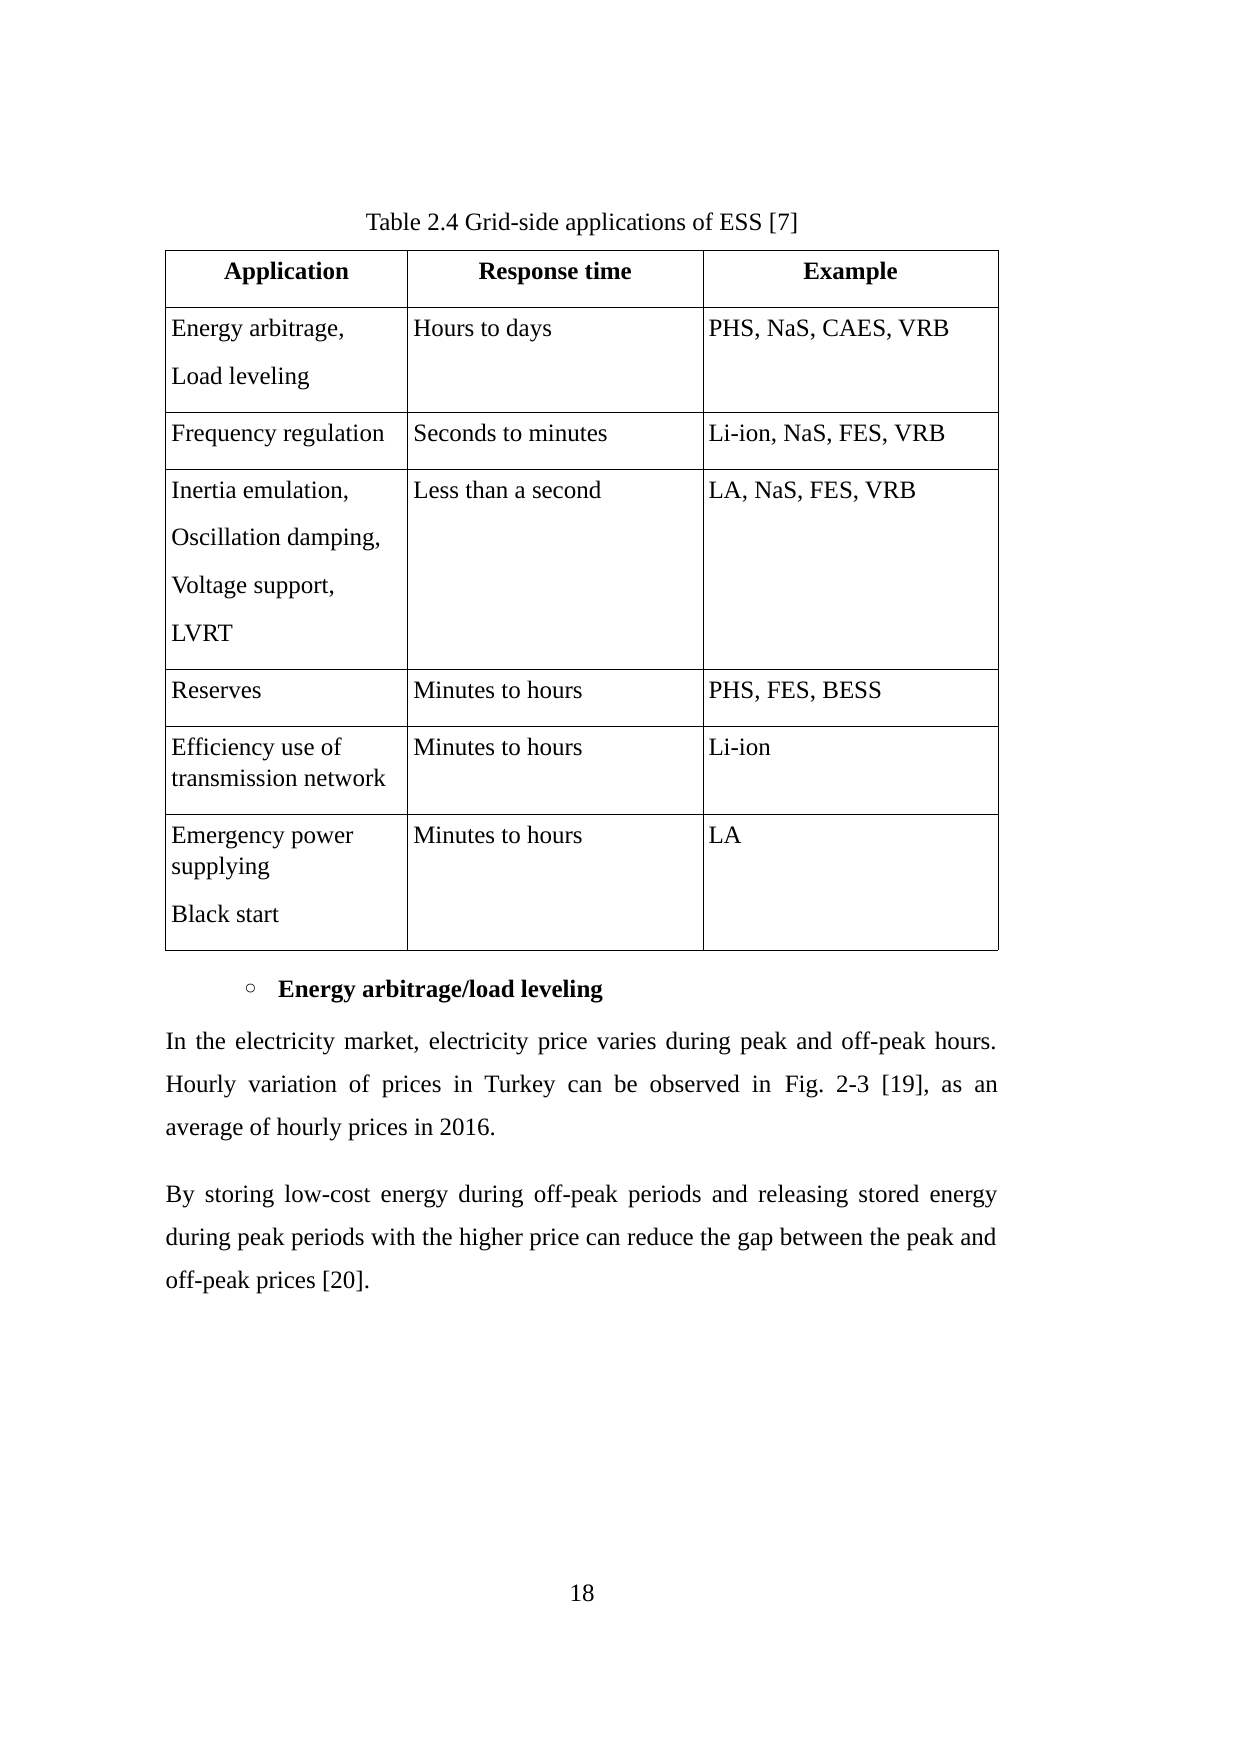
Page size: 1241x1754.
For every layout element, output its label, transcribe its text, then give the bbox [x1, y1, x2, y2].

text By storing low-cost energy during off-peak periods and releasing stored energy during peak periods with the higher price can reduce the gap between the peak and off-peak prices [20]⁠. [165, 1179, 998, 1294]
table_cell Emergency power supplying Black start [166, 815, 407, 950]
table_header Application [166, 251, 407, 307]
text In the electricity market, electricity price varies during peak and off-peak hours. Hourly variation of prices in Turkey can be observed in Fig. 2-3 [19]⁠, as an average of hourly prices in 2016. [165, 1026, 998, 1141]
table_cell Seconds to minutes [408, 413, 703, 469]
table_cell Energy arbitrage, Load leveling [166, 308, 407, 412]
table_cell PHS, NaS, CAES, VRB [704, 308, 998, 412]
table_cell Inertia emulation, Oscillation damping, Voltage support, LVRT [166, 470, 407, 669]
table_cell Minutes to hours [408, 670, 703, 726]
list Energy arbitrage/load leveling [240, 974, 998, 1002]
table_cell Li-ion [704, 727, 998, 814]
table_cell LA, NaS, FES, VRB [704, 470, 998, 669]
table_cell Hours to days [408, 308, 703, 412]
table_cell Minutes to hours [408, 727, 703, 814]
table_cell Frequency regulation [166, 413, 407, 469]
table_header Example [704, 251, 998, 307]
table_cell LA [704, 815, 998, 950]
table_cell PHS, FES, BESS [704, 670, 998, 726]
table_cell Reserves [166, 670, 407, 726]
text Table 2.4 Grid-side applications of ESS [7]⁠ [165, 207, 998, 236]
table_cell Minutes to hours [408, 815, 703, 950]
table_cell Less than a second [408, 470, 703, 669]
table_cell Efficiency use of transmission network [166, 727, 407, 814]
table_cell Li-ion, NaS, FES, VRB [704, 413, 998, 469]
table_header Response time [408, 251, 703, 307]
